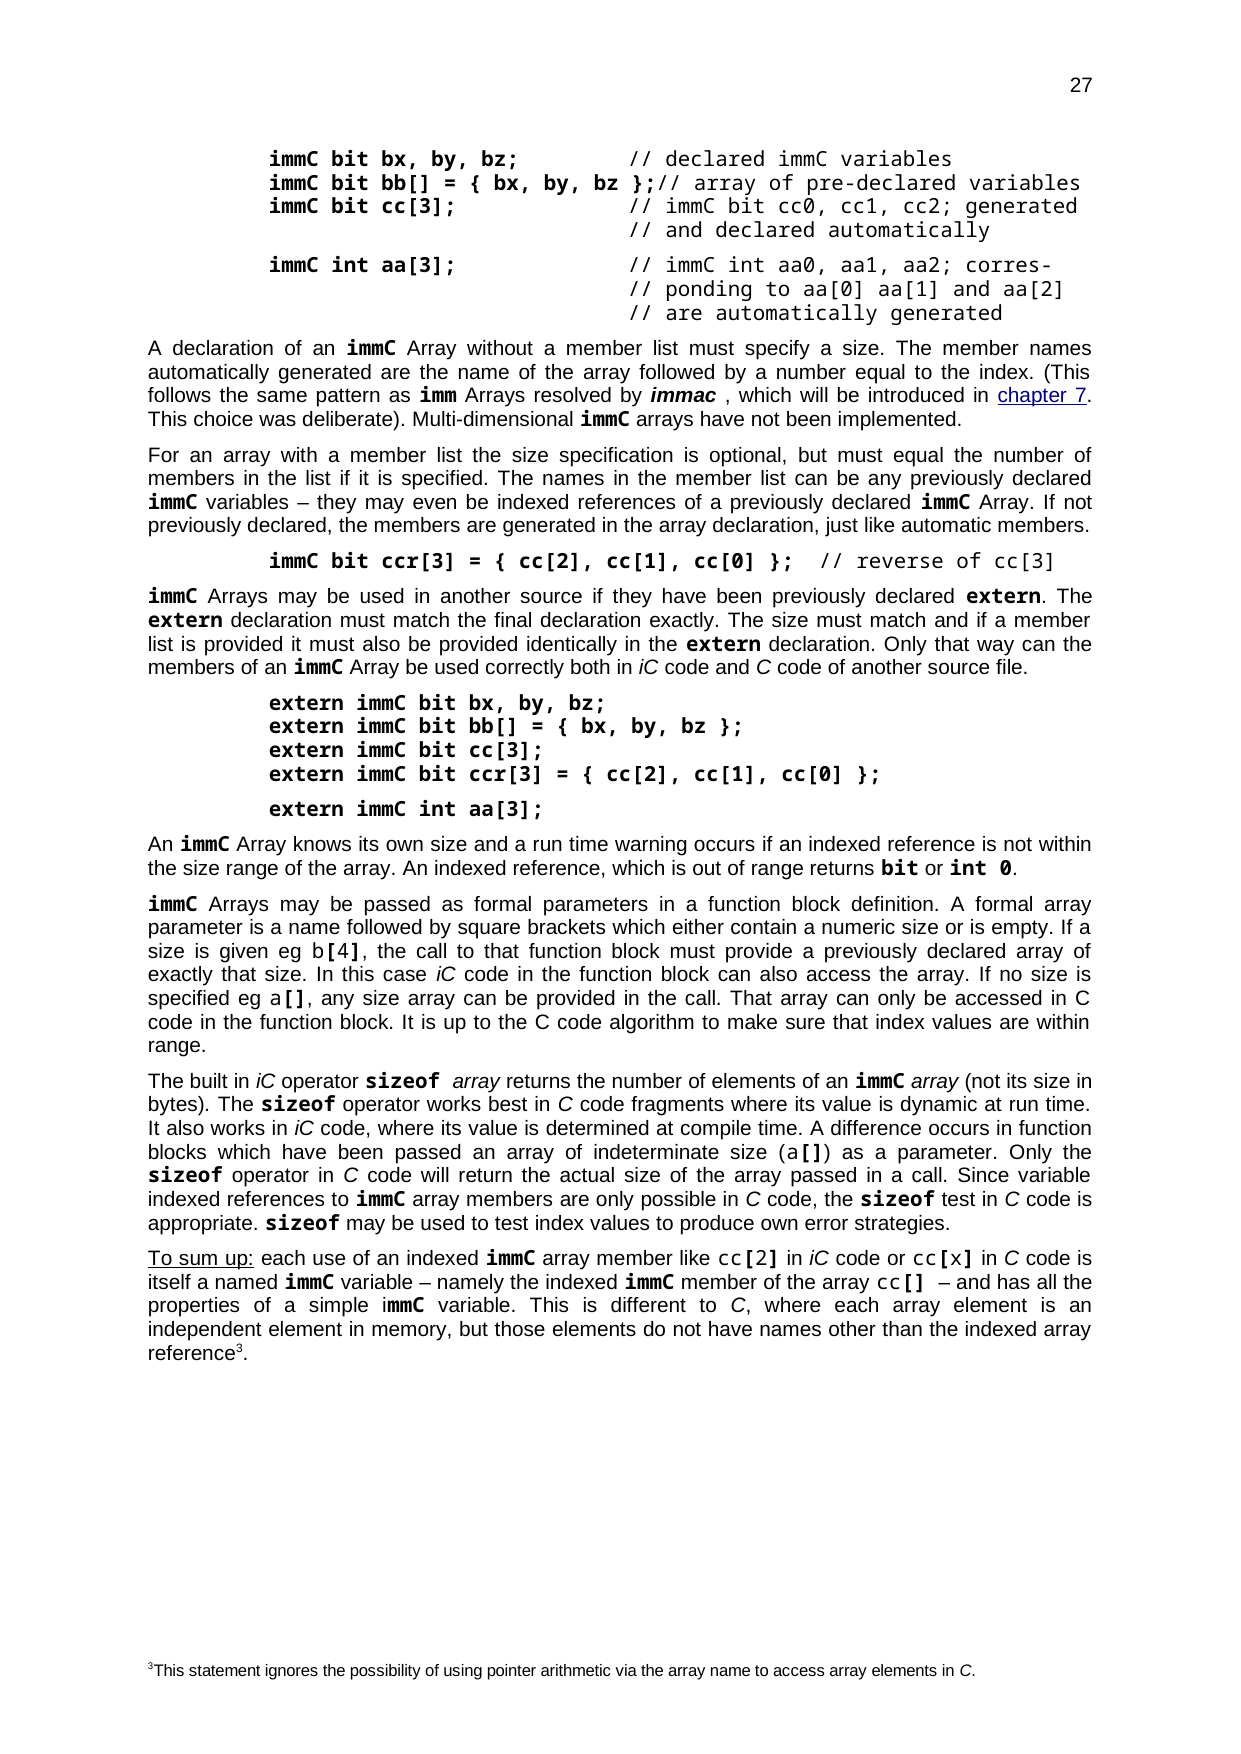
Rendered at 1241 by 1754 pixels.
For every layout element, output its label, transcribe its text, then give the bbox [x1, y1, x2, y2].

text immC int aa[3]; // immC int aa0, aa1, aa2; corres- // ponding to aa[0] aa[1] and aa[2] // are automatically generated [268, 254, 1092, 325]
text For an array with a member list the size specification is optional, but must equal the number of members in the list if it is specified. The names in the member list can be any previously declared immC variables – they may even be indexed references of a previously declared immC Array. If not previously declared, the members are generated in the array declaration, just like automatic members. [148, 443, 1092, 538]
text A declaration of an immC Array without a member list must specify a size. The member names automatically generated are the name of the array followed by a number equal to the index. (This follows the same pattern as imm Arrays resolved by immac , which will be introduced in chapter 7. This choice was deliberate). Multi-dimensional immC arrays have not been implemented. [148, 337, 1092, 431]
text immC bit bx, by, bz; // declared immC variables immC bit bb[] = { bx, by, bz };// array of pre-declared variables immC bit cc[3]; // immC bit cc0, cc1, cc2; generated // and declared automatically [268, 148, 1092, 242]
text extern immC int aa[3]; [268, 798, 1092, 821]
text extern immC bit bx, by, bz; extern immC bit bb[] = { bx, by, bz }; extern immC bit cc[3]; extern immC bit ccr[3] = { cc[2], cc[1], cc[0] }; [268, 691, 1092, 786]
text To sum up: each use of an indexed immC array member like cc[2] in iC code or cc[x] in C code is itself a named immC variable – namely the indexed immC member of the array cc[] – and has all the properties of a simple immC variable. This is different to C, where each array element is an independent element in memory, but those elements do not have names other than the indexed array reference. [148, 1247, 1092, 1365]
text An immC Array knows its own size and a run time warning occurs if an indexed reference is not within the size range of the array. An indexed reference, which is out of range returns bit or int 0. [148, 833, 1092, 880]
text The built in iC operator sizeof array returns the number of elements of an immC array (not its size in bytes). The sizeof operator works best in C code fragments where its value is dynamic at run time. It also works in iC code, where its value is determined at compile time. A difference occurs in function blocks which have been passed an array of indeterminate size (a[]) as a parameter. Only the sizeof operator in C code will return the actual size of the array passed in a call. Since variable indexed references to immC array members are only possible in C code, the sizeof test in C code is appropriate. sizeof may be used to test index values to produce own error strategies. [148, 1069, 1092, 1235]
text immC bit ccr[3] = { cc[2], cc[1], cc[0] }; // reverse of cc[3] [268, 549, 1092, 573]
text immC Arrays may be passed as formal parameters in a function block definition. A formal array parameter is a name followed by square brackets which either contain a numeric size or is empty. If a size is given eg b[4], the call to that function block must provide a previously declared array of exactly that size. In this case iC code in the function block can also access the array. If no size is specified eg a[], any size array can be provided in the call. That array can only be accessed in C code in the function block. It is up to the C code algorithm to make sure that index values are within range. [148, 892, 1092, 1058]
text immC Arrays may be used in another source if they have been previously declared extern. The extern declaration must match the final declaration exactly. The size must match and if a member list is provided it must also be provided identically in the extern declaration. Only that way can the members of an immC Array be used correctly both in iC code and C code of another source file. [148, 585, 1092, 679]
text This statement ignores the possibility of using pointer arithmetic via the array name to access array elements in C. [148, 1657, 1092, 1681]
